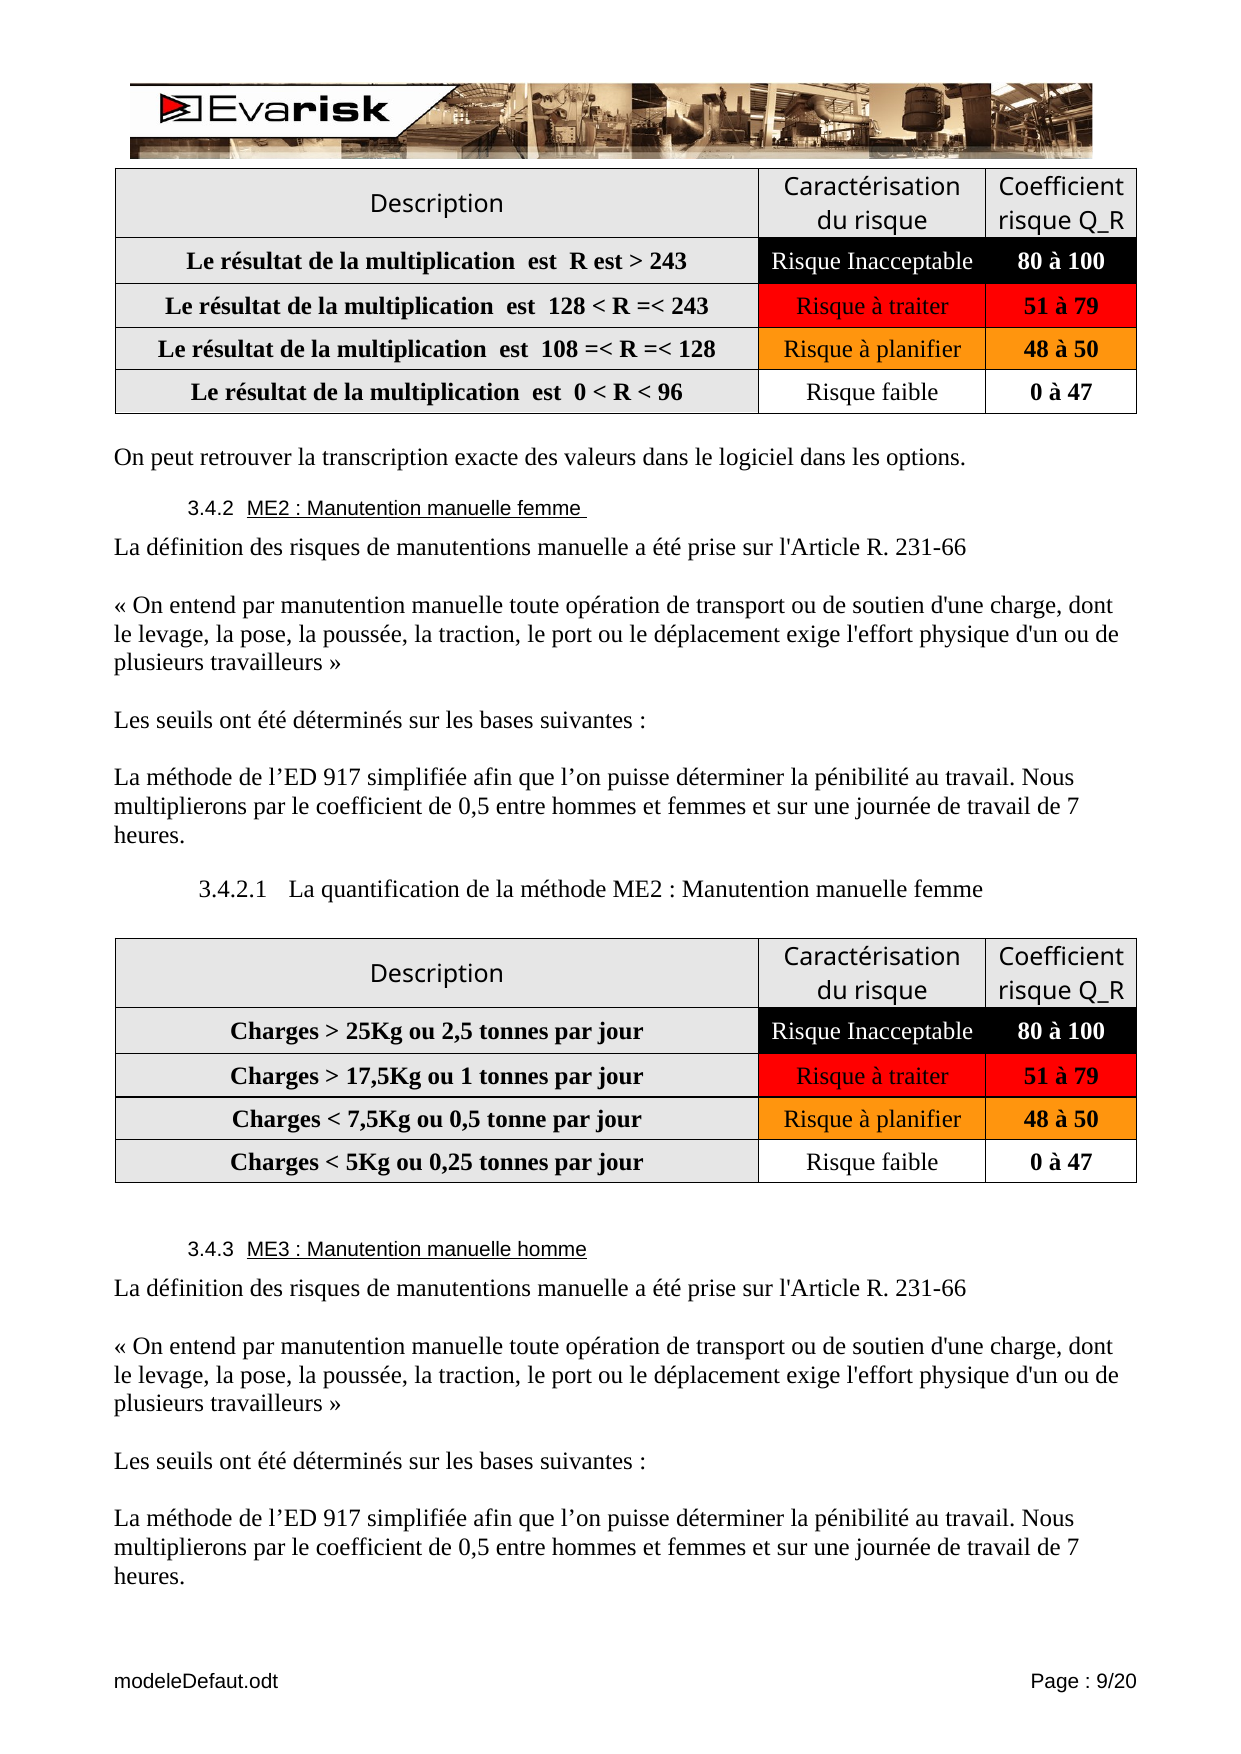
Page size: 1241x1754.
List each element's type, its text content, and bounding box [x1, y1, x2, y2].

text La méthode de l’ED 917 simplifiée afin que l’on puisse déterminer la pénibilité au travail. Nous multiplierons par le coefficient de 0,5 entre hommes et femmes et sur une journée de travail de 7 heures. [114, 762, 1137, 849]
text La définition des risques de manutentions manuelle a été prise sur l'Article R. 231-66 [114, 1273, 1137, 1302]
table_cell Risque faible [759, 370, 985, 412]
table_cell 0 à 47 [986, 1140, 1136, 1182]
table_header Description [116, 939, 758, 1007]
table_header Coefficient risque Q_R [986, 169, 1136, 237]
table_cell 0 à 47 [986, 370, 1136, 412]
table_cell Risque Inacceptable [759, 1008, 985, 1053]
table_cell 51 à 79 [986, 1054, 1136, 1096]
table_header Description [116, 169, 758, 237]
table_cell Le résultat de la multiplication est 128 < R =< 243 [116, 284, 758, 327]
text Les seuils ont été déterminés sur les bases suivantes : [114, 705, 1137, 734]
text Les seuils ont été déterminés sur les bases suivantes : [114, 1446, 1137, 1475]
table_cell Le résultat de la multiplication est 0 < R < 96 [116, 370, 758, 412]
table_header Caractérisation du risque [759, 169, 985, 237]
table_cell Risque à planifier [759, 1098, 985, 1139]
table_cell Risque Inacceptable [759, 238, 985, 283]
table_cell Risque faible [759, 1140, 985, 1182]
text La méthode de l’ED 917 simplifiée afin que l’on puisse déterminer la pénibilité au travail. Nous multiplierons par le coefficient de 0,5 entre hommes et femmes et sur une journée de travail de 7 heures. [114, 1503, 1137, 1590]
table_header Caractérisation du risque [759, 939, 985, 1007]
table_cell 80 à 100 [986, 1008, 1136, 1053]
subtitle ME3 : Manutention manuelle homme [187, 1237, 1137, 1261]
table_cell Charges < 7,5Kg ou 0,5 tonne par jour [116, 1098, 758, 1139]
table_cell Risque à traiter [759, 284, 985, 327]
text « On entend par manutention manuelle toute opération de transport ou de soutien d'une charge, dont le levage, la pose, la poussée, la traction, le port ou le déplacement exige l'effort physique d'un ou de plusieurs travailleurs » [114, 1331, 1137, 1417]
table_cell Risque à planifier [759, 328, 985, 369]
table_header Coefficient risque Q_R [986, 939, 1136, 1007]
table_cell Charges > 25Kg ou 2,5 tonnes par jour [116, 1008, 758, 1053]
subtitle ME2 : Manutention manuelle femme [187, 496, 1137, 520]
subtitle La quantification de la méthode ME2 : Manutention manuelle femme [198, 874, 1137, 902]
table_cell Charges < 5Kg ou 0,25 tonnes par jour [116, 1140, 758, 1182]
table_cell Le résultat de la multiplication est 108 =< R =< 128 [116, 328, 758, 369]
text « On entend par manutention manuelle toute opération de transport ou de soutien d'une charge, dont le levage, la pose, la poussée, la traction, le port ou le déplacement exige l'effort physique d'un ou de plusieurs travailleurs » [114, 590, 1137, 676]
table_cell Le résultat de la multiplication est R est > 243 [116, 238, 758, 283]
table_cell Risque à traiter [759, 1054, 985, 1096]
table_cell Charges > 17,5Kg ou 1 tonnes par jour [116, 1054, 758, 1096]
table_cell 48 à 50 [986, 1098, 1136, 1139]
table_cell 48 à 50 [986, 328, 1136, 369]
text On peut retrouver la transcription exacte des valeurs dans le logiciel dans les options. [114, 442, 1137, 471]
text La définition des risques de manutentions manuelle a été prise sur l'Article R. 231-66 [114, 532, 1137, 561]
table_cell 51 à 79 [986, 284, 1136, 327]
table_cell 80 à 100 [986, 238, 1136, 283]
